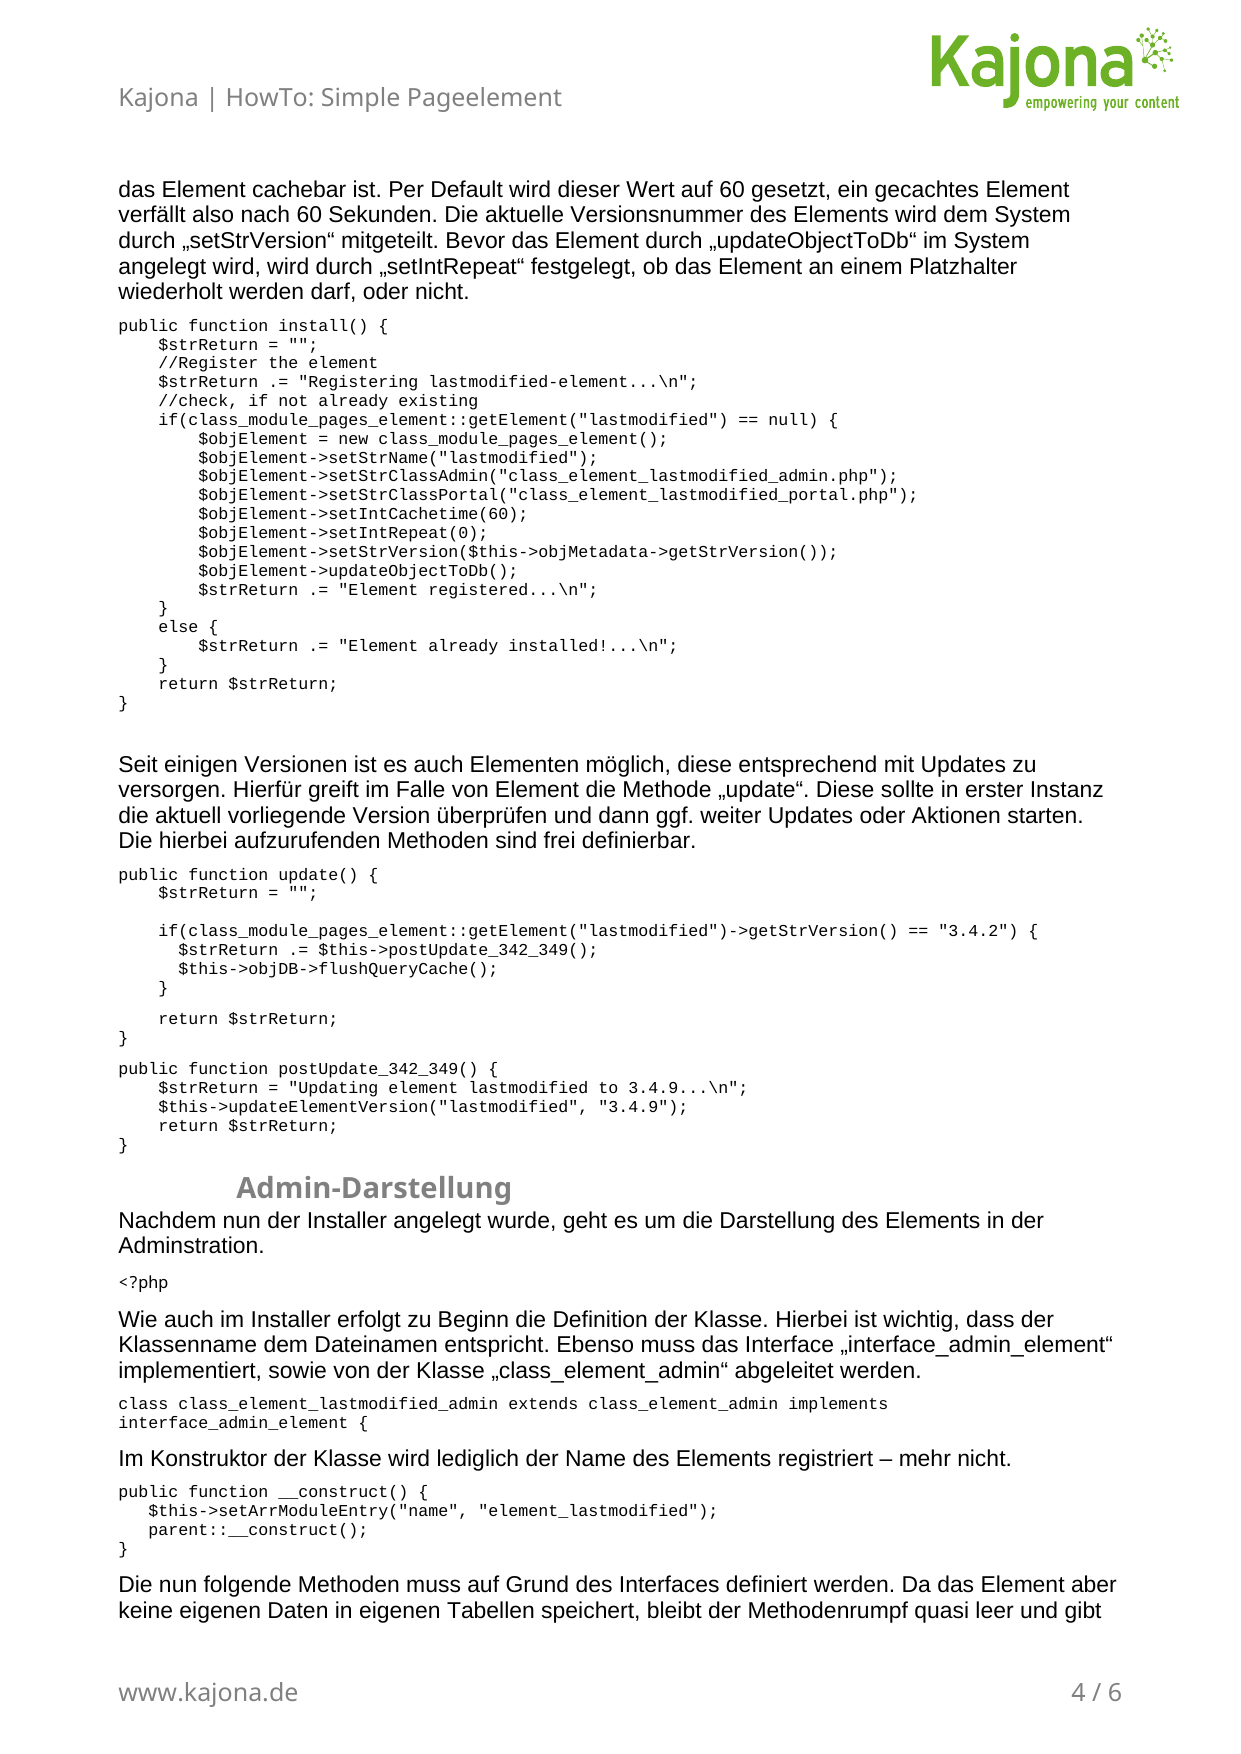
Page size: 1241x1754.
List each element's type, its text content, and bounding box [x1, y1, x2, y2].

text class class_element_lastmodified_admin extends class_element_admin implements interface_admin_element { [118, 1396, 1122, 1433]
text public function postUpdate_342_349() { $strReturn = "Updating element lastmodified to 3.4.9...\n"; $this->updateElementVersion("lastmodified", "3.4.9"); return $strReturn; } [118, 1061, 1122, 1155]
text das Element cachebar ist. Per Default wird dieser Wert auf 60 gesetzt, ein gecachtes Element verfällt also nach 60 Sekunden. Die aktuelle Versionsnummer des Elements wird dem System durch „setStrVersion“ mitgeteilt. Bevor das Element durch „updateObjectToDb“ im System angelegt wird, wird durch „setIntRepeat“ festgelegt, ob das Element an einem Platzhalter wiederholt werden darf, oder nicht. [118, 177, 1122, 305]
text <?php [118, 1271, 1122, 1294]
text return $strReturn; } [118, 1011, 1122, 1048]
text Nachdem nun der Installer angelegt wurde, geht es um die Darstellung des Elements in der Adminstration. [118, 1207, 1122, 1259]
text Wie auch im Installer erfolgt zu Beginn die Definition der Klasse. Hierbei ist wichtig, dass der Klassenname dem Dateinamen entspricht. Ebenso muss das Interface „interface_admin_element“ implementiert, sowie von der Klasse „class_element_admin“ abgeleitet werden. [118, 1306, 1122, 1383]
text Seit einigen Versionen ist es auch Elementen möglich, diese entsprechend mit Updates zu versorgen. Hierfür greift im Falle von Element die Methode „update“. Diese sollte in erster Instanz die aktuell vorliegende Version überprüfen und dann ggf. weiter Updates oder Aktionen starten. Die hierbei aufzurufenden Methoden sind frei definierbar. [118, 726, 1122, 854]
text public function install() { $strReturn = ""; //Register the element $strReturn .= "Registering lastmodified-element...\n"; //check, if not already existing if(class_module_pages_element::getElement("lastmodified") == null) { $objElement = new class_module_pages_element(); $objElement->setStrName("lastmodified"); $objElement->setStrClassAdmin("class_element_lastmodified_admin.php"); $objElement->setStrClassPortal("class_element_lastmodified_portal.php"); $objElement->setIntCachetime(60); $objElement->setIntRepeat(0); $objElement->setStrVersion($this->objMetadata->getStrVersion()); $objElement->updateObjectToDb(); $strReturn .= "Element registered...\n"; } else { $strReturn .= "Element already installed!...\n"; } return $strReturn; } [118, 317, 1122, 713]
text Die nun folgende Methoden muss auf Grund des Interfaces definiert werden. Da das Element aber keine eigenen Daten in eigenen Tabellen speichert, bleibt der Methodenrumpf quasi leer und gibt [118, 1572, 1122, 1623]
text public function __construct() { $this->setArrModuleEntry("name", "element_lastmodified"); parent::__construct(); } [118, 1484, 1122, 1559]
text Im Konstruktor der Klasse wird lediglich der Name des Elements registriert – mehr nicht. [118, 1446, 1122, 1472]
text public function update() { $strReturn = ""; if(class_module_pages_element::getElement("lastmodified")->getStrVersion() == "3.4.2") { $strReturn .= $this->postUpdate_342_349(); $this->objDB->flushQueryCache(); } [118, 866, 1122, 998]
subtitle Admin-Darstellung [118, 1168, 1122, 1207]
